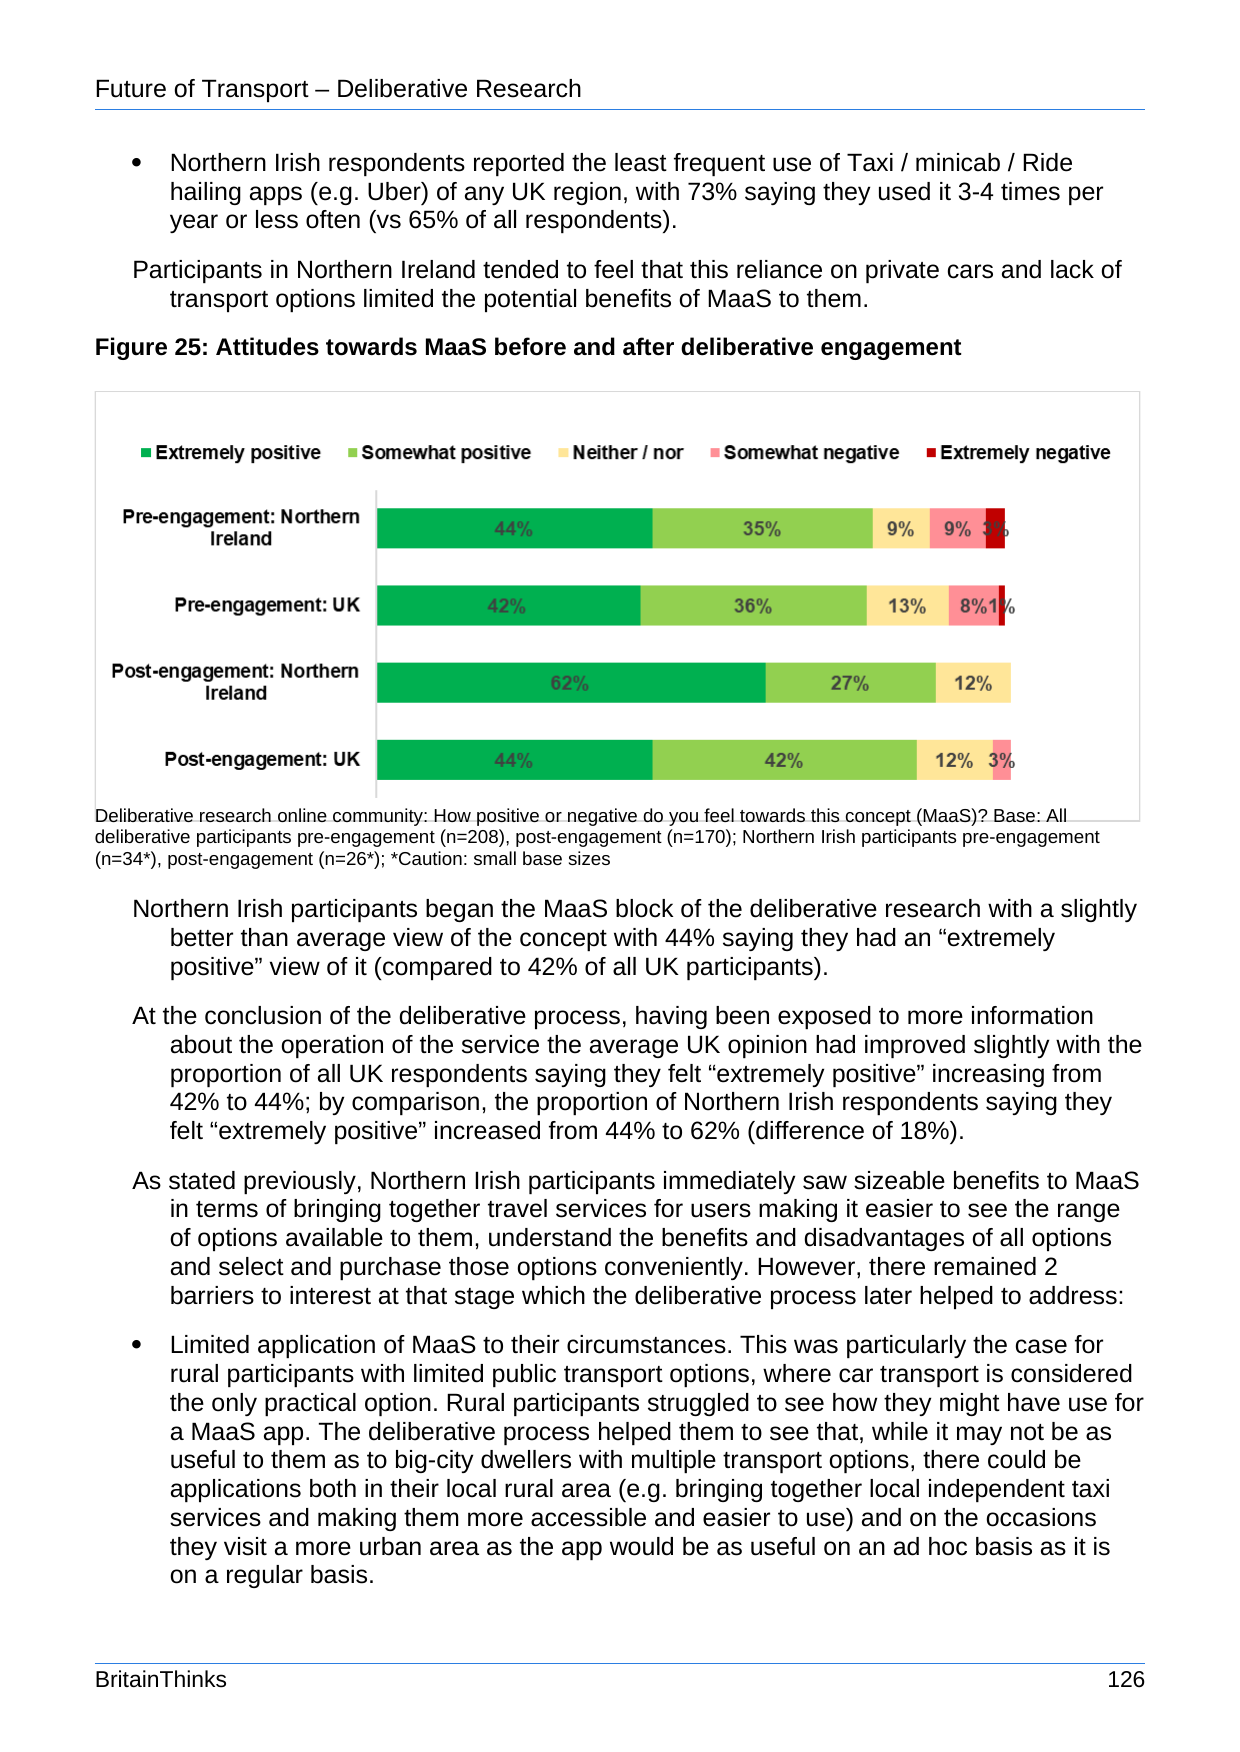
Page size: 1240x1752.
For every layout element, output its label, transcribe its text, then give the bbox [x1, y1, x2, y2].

text Figure 25: Attitudes towards MaaS before and after deliberative engagement [94, 333, 1145, 361]
list At the conclusion of the deliberative process, having been exposed to more information about the operation of the service the average UK opinion had improved slightly with the proportion of all UK respondents saying they felt “extremely positive” increasing from 42% to 44%; by comparison, the proportion of Northern Irish respondents saying they felt “extremely positive” increased from 44% to 62% (difference of 18%). [132, 1001, 1145, 1145]
list Participants in Northern Ireland tended to feel that this reliance on private cars and lack of transport options limited the potential benefits of MaaS to them. [132, 255, 1145, 312]
list Limited application of MaaS to their circumstances. This was particularly the case for rural participants with limited public transport options, where car transport is considered the only practical option. Rural participants struggled to see how they might have use for a MaaS app. The deliberative process helped them to see that, while it may not be as useful to them as to big-city dwellers with multiple transport options, there could be applications both in their local rural area (e.g. bringing together local independent taxi services and making them more accessible and easier to use) and on the occasions they visit a more urban area as the app would be as useful on an ad hoc basis as it is on a regular basis. [132, 1330, 1145, 1589]
text Deliberative research online community: How positive or negative do you feel towards this concept (MaaS)? Base: All deliberative participants pre-engagement (n=208), post-engagement (n=170); Northern Irish participants pre-engagement (n=34*), post-engagement (n=26*); *Caution: small base sizes [94, 373, 1145, 869]
list Northern Irish participants began the MaaS block of the deliberative research with a slightly better than average view of the concept with 44% saying they had an “extremely positive” view of it (compared to 42% of all UK participants). [132, 894, 1145, 980]
list Northern Irish respondents reported the least frequent use of Taxi / minicab / Ride hailing apps (e.g. Uber) of any UK region, with 73% saying they used it 3-4 times per year or less often (vs 65% of all respondents). [132, 148, 1145, 234]
list As stated previously, Northern Irish participants immediately saw sizeable benefits to MaaS in terms of bringing together travel services for users making it easier to see the range of options available to them, understand the benefits and disadvantages of all options and select and purchase those options conveniently. However, there remained 2 barriers to interest at that stage which the deliberative process later helped to address: [132, 1166, 1145, 1309]
